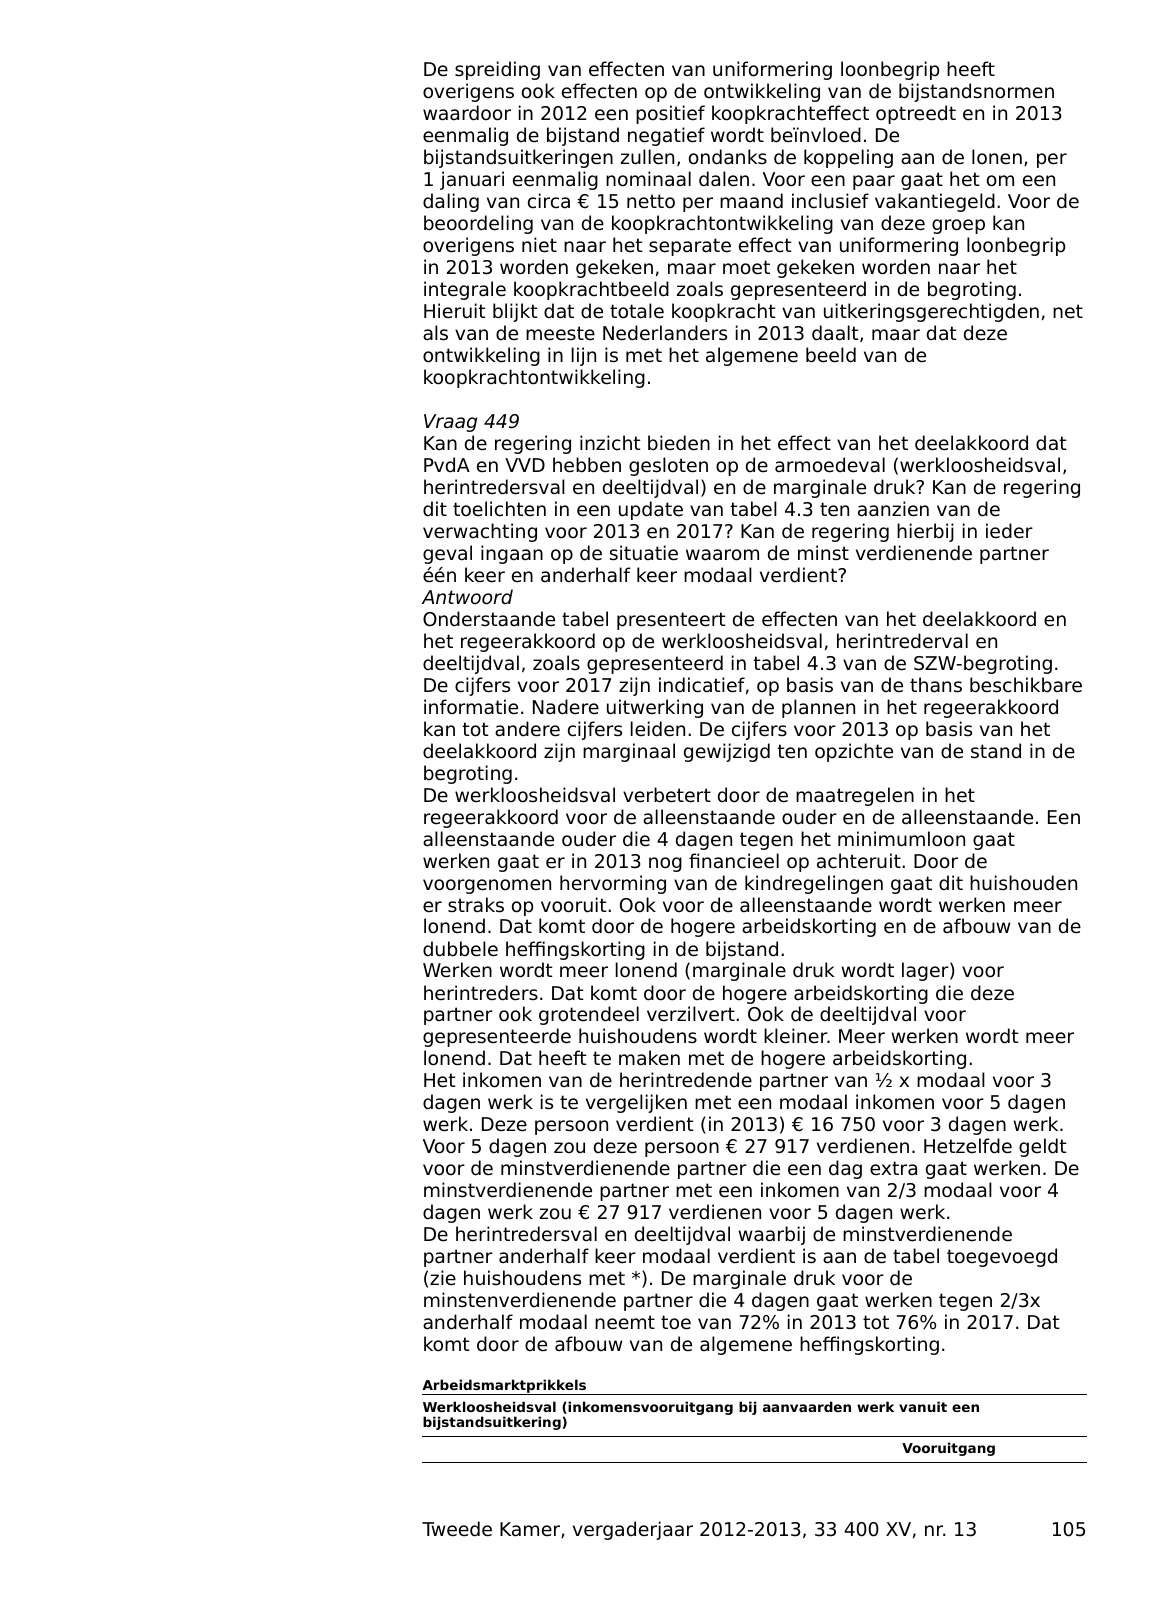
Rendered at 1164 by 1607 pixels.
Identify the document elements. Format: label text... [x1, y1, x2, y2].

text De werkloosheidsval verbetert door de maatregelen in het regeerakkoord voor de alleenstaande ouder en de alleenstaande. Een alleenstaande ouder die 4 dagen tegen het minimumloon gaat werken gaat er in 2013 nog financieel op achteruit. Door de voorgenomen hervorming van de kindregelingen gaat dit huishouden er straks op vooruit. Ook voor de alleenstaande wordt werken meer lonend. Dat komt door de hogere arbeidskorting en de afbouw van de dubbele heffingskorting in de bijstand. [422, 784, 1087, 960]
text Onderstaande tabel presenteert de effecten van het deelakkoord en het regeerakkoord op de werkloosheidsval, herintrederval en deeltijdval, zoals gepresenteerd in tabel 4.3 van de SZW-begroting. De cijfers voor 2017 zijn indicatief, op basis van de thans beschikbare informatie. Nadere uitwerking van de plannen in het regeerakkoord kan tot andere cijfers leiden. De cijfers voor 2013 op basis van het deelakkoord zijn marginaal gewijzigd ten opzichte van de stand in de begroting. [422, 609, 1087, 784]
table_cell Vooruitgang [816, 1437, 1087, 1462]
table_header Arbeidsmarktprikkels [422, 1378, 1087, 1394]
text Het inkomen van de herintredende partner van ½ x modaal voor 3 dagen werk is te vergelijken met een modaal inkomen voor 5 dagen werk. Deze persoon verdient (in 2013) € 16 750 voor 3 dagen werk. Voor 5 dagen zou deze persoon € 27 917 verdienen. Hetzelfde geldt voor de minstverdienende partner die een dag extra gaat werken. De minstverdienende partner met een inkomen van 2/3 modaal voor 4 dagen werk zou € 27 917 verdienen voor 5 dagen werk. [422, 1070, 1087, 1224]
text Kan de regering inzicht bieden in het effect van het deelakkoord dat PvdA en VVD hebben gesloten op de armoedeval (werkloosheidsval, herintredersval en deeltijdval) en de marginale druk? Kan de regering dit toelichten in een update van tabel 4.3 ten aanzien van de verwachting voor 2013 en 2017? Kan de regering hierbij in ieder geval ingaan op de situatie waarom de minst verdienende partner één keer en anderhalf keer modaal verdient? [422, 433, 1087, 587]
text Werken wordt meer lonend (marginale druk wordt lager) voor herintreders. Dat komt door de hogere arbeidskorting die deze partner ook grotendeel verzilvert. Ook de deeltijdval voor gepresenteerde huishoudens wordt kleiner. Meer werken wordt meer lonend. Dat heeft te maken met de hogere arbeidskorting. [422, 960, 1087, 1070]
text Vraag 449 [422, 411, 1087, 433]
table_cell [422, 1437, 816, 1462]
table_cell Werkloosheidsval (inkomensvooruitgang bij aanvaarden werk vanuit een bijstandsuitkering) [422, 1395, 1087, 1436]
text De spreiding van effecten van uniformering loonbegrip heeft overigens ook effecten op de ontwikkeling van de bijstandsnormen waardoor in 2012 een positief koopkrachteffect optreedt en in 2013 eenmalig de bijstand negatief wordt beïnvloed. De bijstandsuitkeringen zullen, ondanks de koppeling aan de lonen, per 1 januari eenmalig nominaal dalen. Voor een paar gaat het om een daling van circa € 15 netto per maand inclusief vakantiegeld. Voor de beoordeling van de koopkrachtontwikkeling van deze groep kan overigens niet naar het separate effect van uniformering loonbegrip in 2013 worden gekeken, maar moet gekeken worden naar het integrale koopkrachtbeeld zoals gepresenteerd in de begroting. Hieruit blijkt dat de totale koopkracht van uitkeringsgerechtigden, net als van de meeste Nederlanders in 2013 daalt, maar dat deze ontwikkeling in lijn is met het algemene beeld van de koopkrachtontwikkeling. [422, 59, 1087, 389]
text De herintredersval en deeltijdval waarbij de minstverdienende partner anderhalf keer modaal verdient is aan de tabel toegevoegd (zie huishoudens met *). De marginale druk voor de minstenverdienende partner die 4 dagen gaat werken tegen 2/3x anderhalf modaal neemt toe van 72% in 2013 tot 76% in 2017. Dat komt door de afbouw van de algemene heffingskorting. [422, 1224, 1087, 1356]
text Antwoord [422, 587, 1087, 609]
